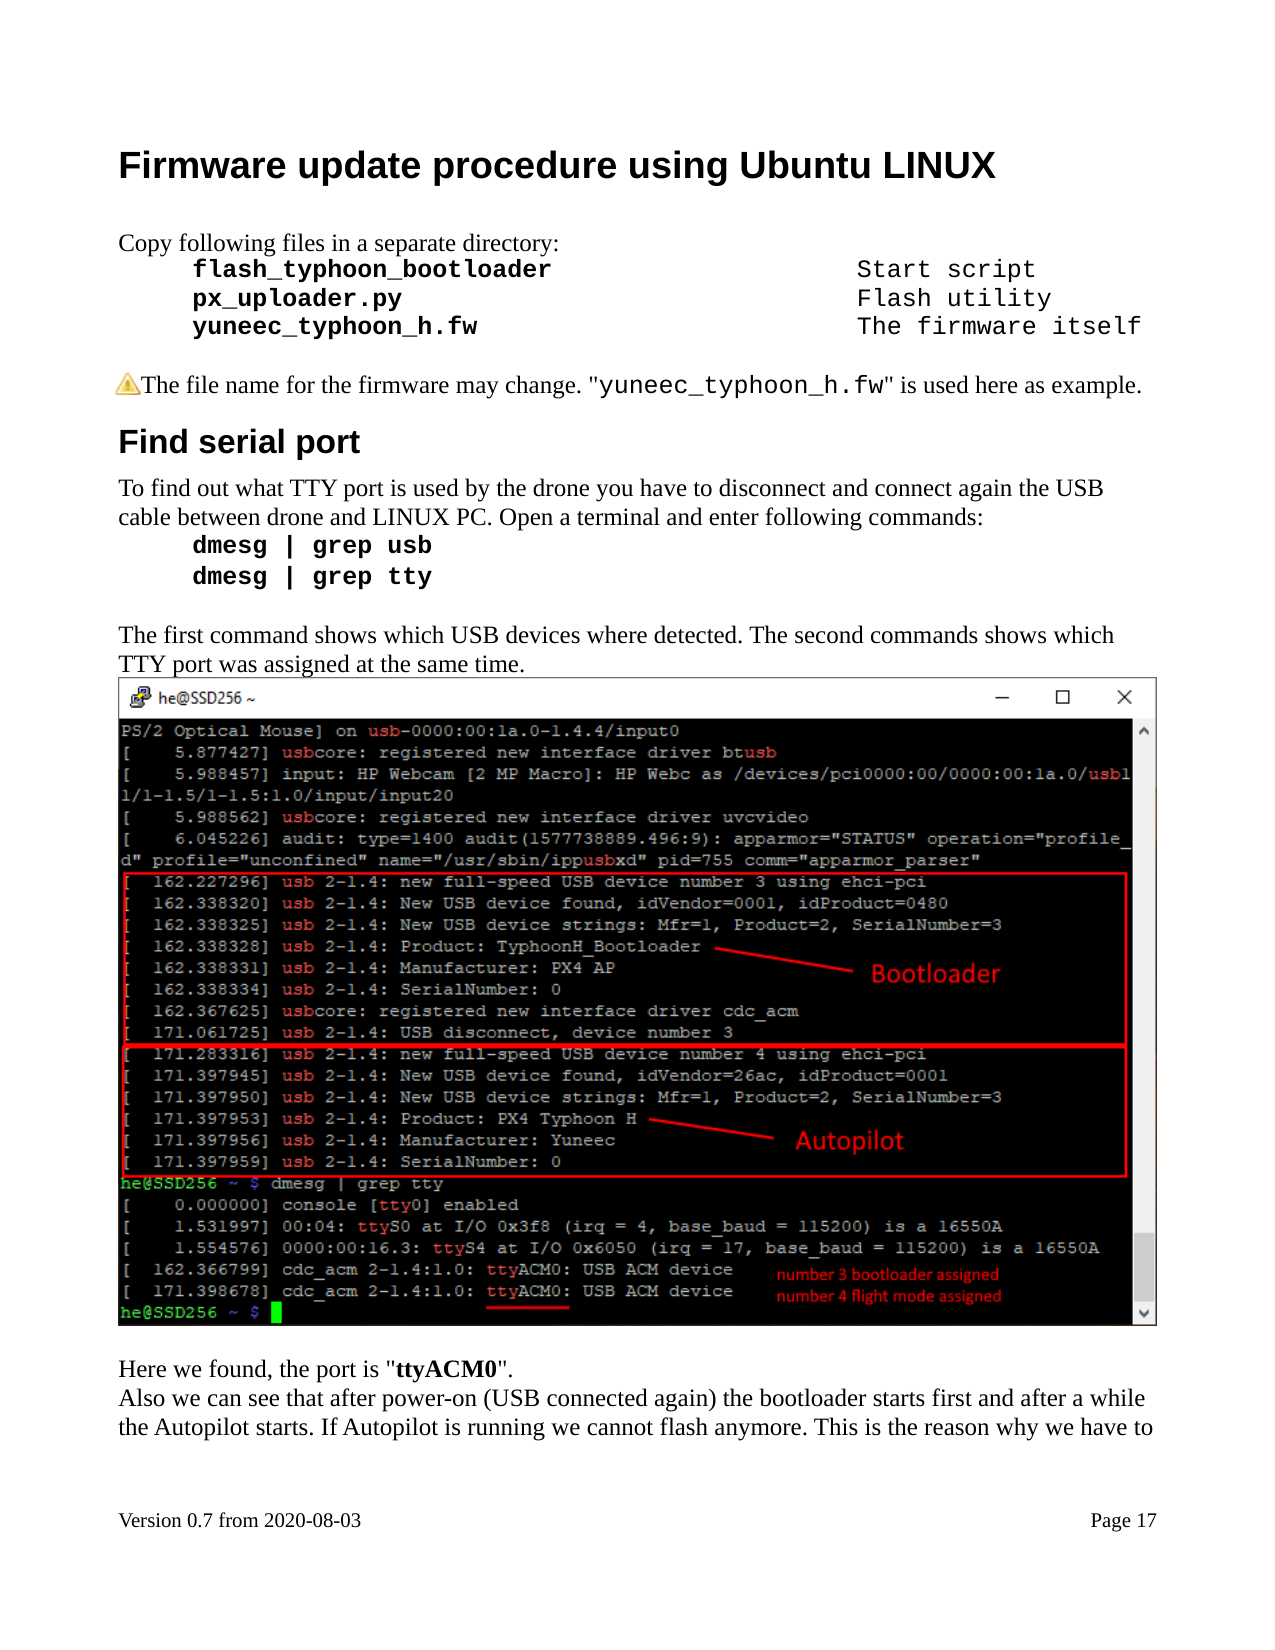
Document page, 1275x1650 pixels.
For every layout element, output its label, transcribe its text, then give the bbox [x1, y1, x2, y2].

text Here we found, the port is "ttyACM0". [118, 1354, 1157, 1383]
text Copy following files in a separate directory: [118, 228, 1157, 257]
subtitle Find serial port [118, 422, 1157, 460]
picture [115, 371, 141, 397]
text Also we can see that after power-on (USB connected again) the bootloader starts first and after a while the Autopilot starts. If Autopilot is running we cannot flash anymore. This is the reason why we have to [118, 1383, 1157, 1441]
text px_uploader.py Flash utility [118, 285, 1157, 313]
text yuneec_typhoon_h.fw The firmware itself [118, 313, 1157, 342]
text The file name for the firmware may change. "yuneec_typhoon_h.fw" is used here as example. [118, 370, 1157, 401]
text dmesg | grep usb [118, 530, 1157, 561]
text dmesg | grep tty [118, 561, 1157, 592]
subtitle Firmware update procedure using Ubuntu LINUX [118, 143, 1157, 187]
text To find out what TTY port is used by the drone you have to disconnect and connect again the USB cable between drone and LINUX PC. Open a terminal and enter following commands: [118, 473, 1157, 530]
text flash_typhoon_bootloader Start script [118, 257, 1157, 285]
picture [118, 677, 1157, 1326]
text The first command shows which USB devices where detected. The second commands shows which TTY port was assigned at the same time. [118, 620, 1157, 677]
